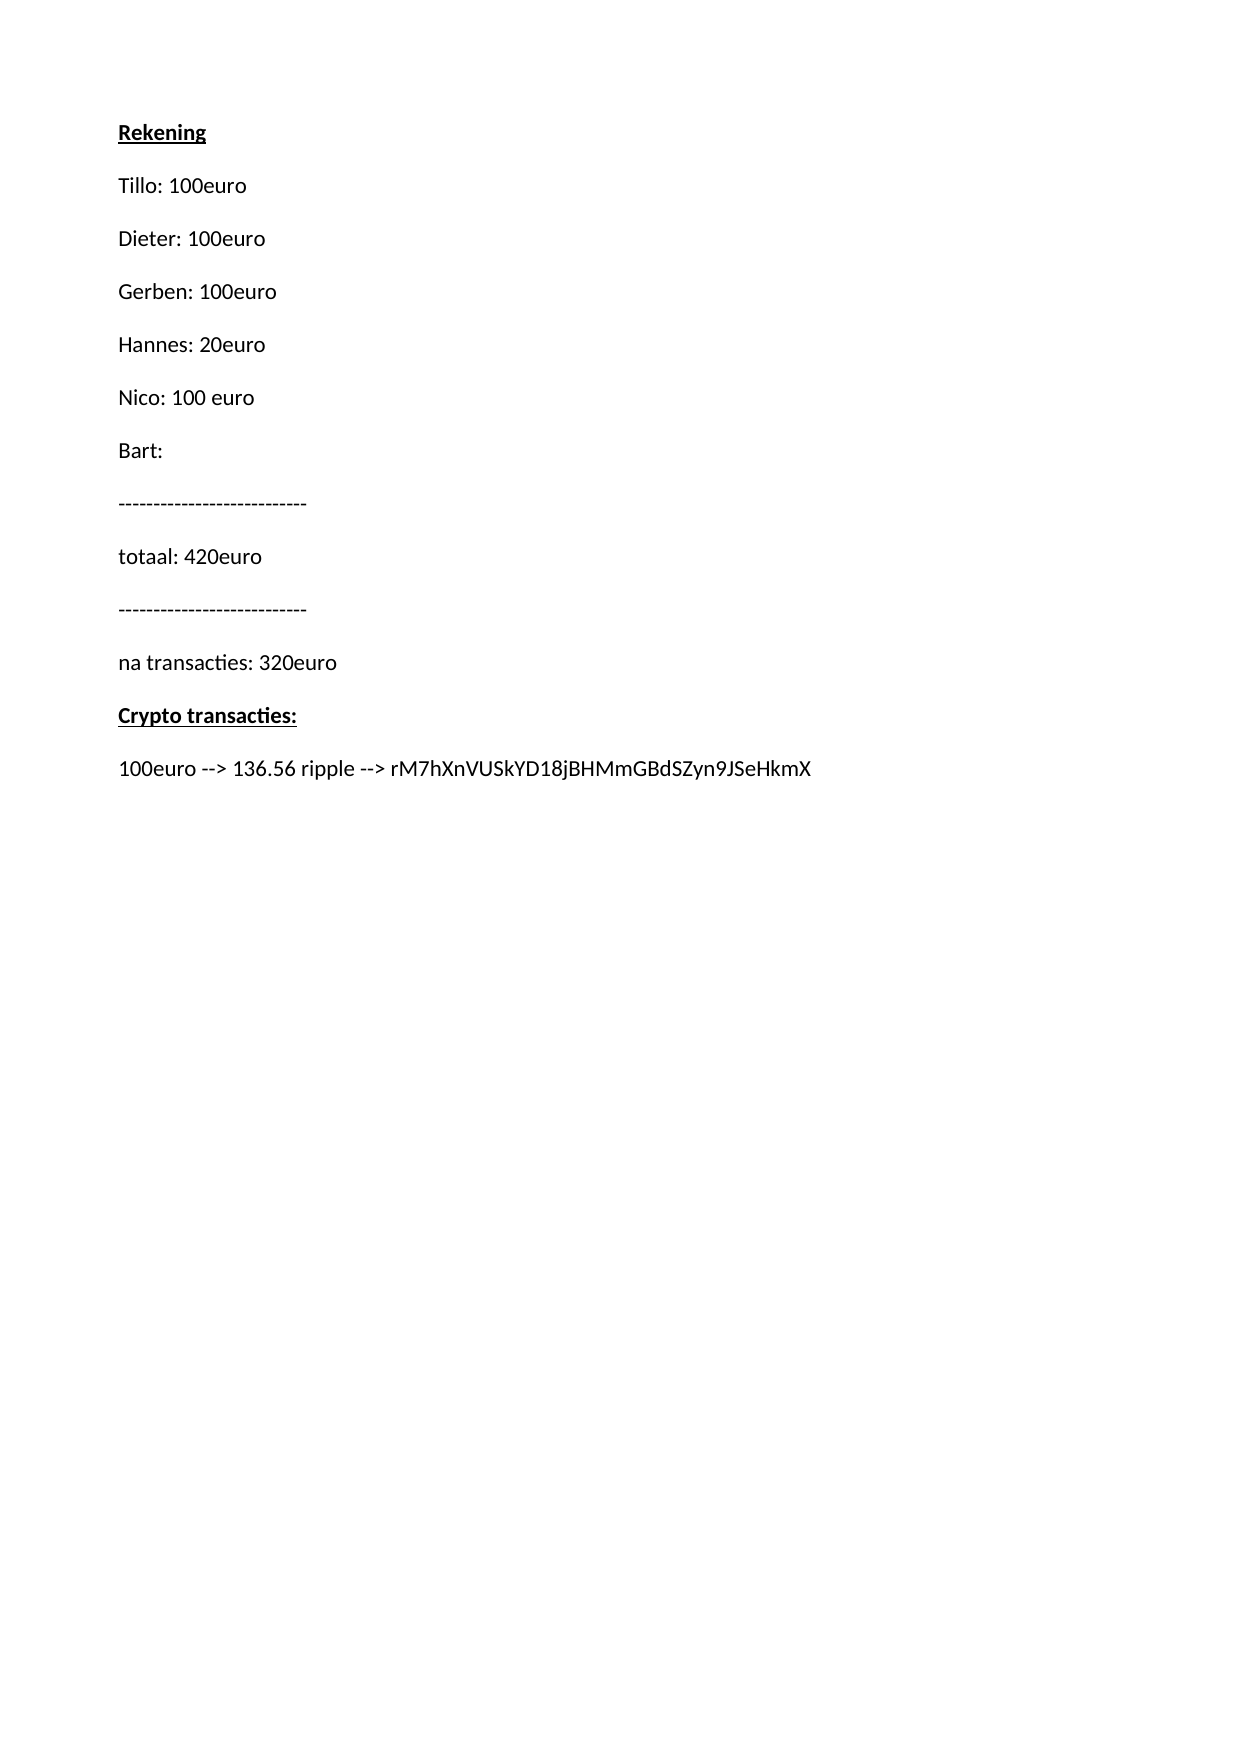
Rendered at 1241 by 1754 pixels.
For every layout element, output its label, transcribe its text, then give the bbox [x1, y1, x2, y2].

text Hannes: 20euro [118, 330, 1122, 358]
text Crypto transacties: [118, 701, 1122, 729]
text --------------------------- [118, 489, 1122, 517]
text Gerben: 100euro [118, 277, 1122, 305]
text Bart: [118, 436, 1122, 464]
text na transacties: 320euro [118, 648, 1122, 676]
text Rekening [118, 118, 1122, 146]
text Dieter: 100euro [118, 224, 1122, 252]
text Tillo: 100euro [118, 171, 1122, 199]
text Nico: 100 euro [118, 383, 1122, 411]
text 100euro --> 136.56 ripple --> rM7hXnVUSkYD18jBHMmGBdSZyn9JSeHkmX [118, 754, 1122, 782]
text --------------------------- [118, 595, 1122, 623]
text totaal: 420euro [118, 542, 1122, 570]
